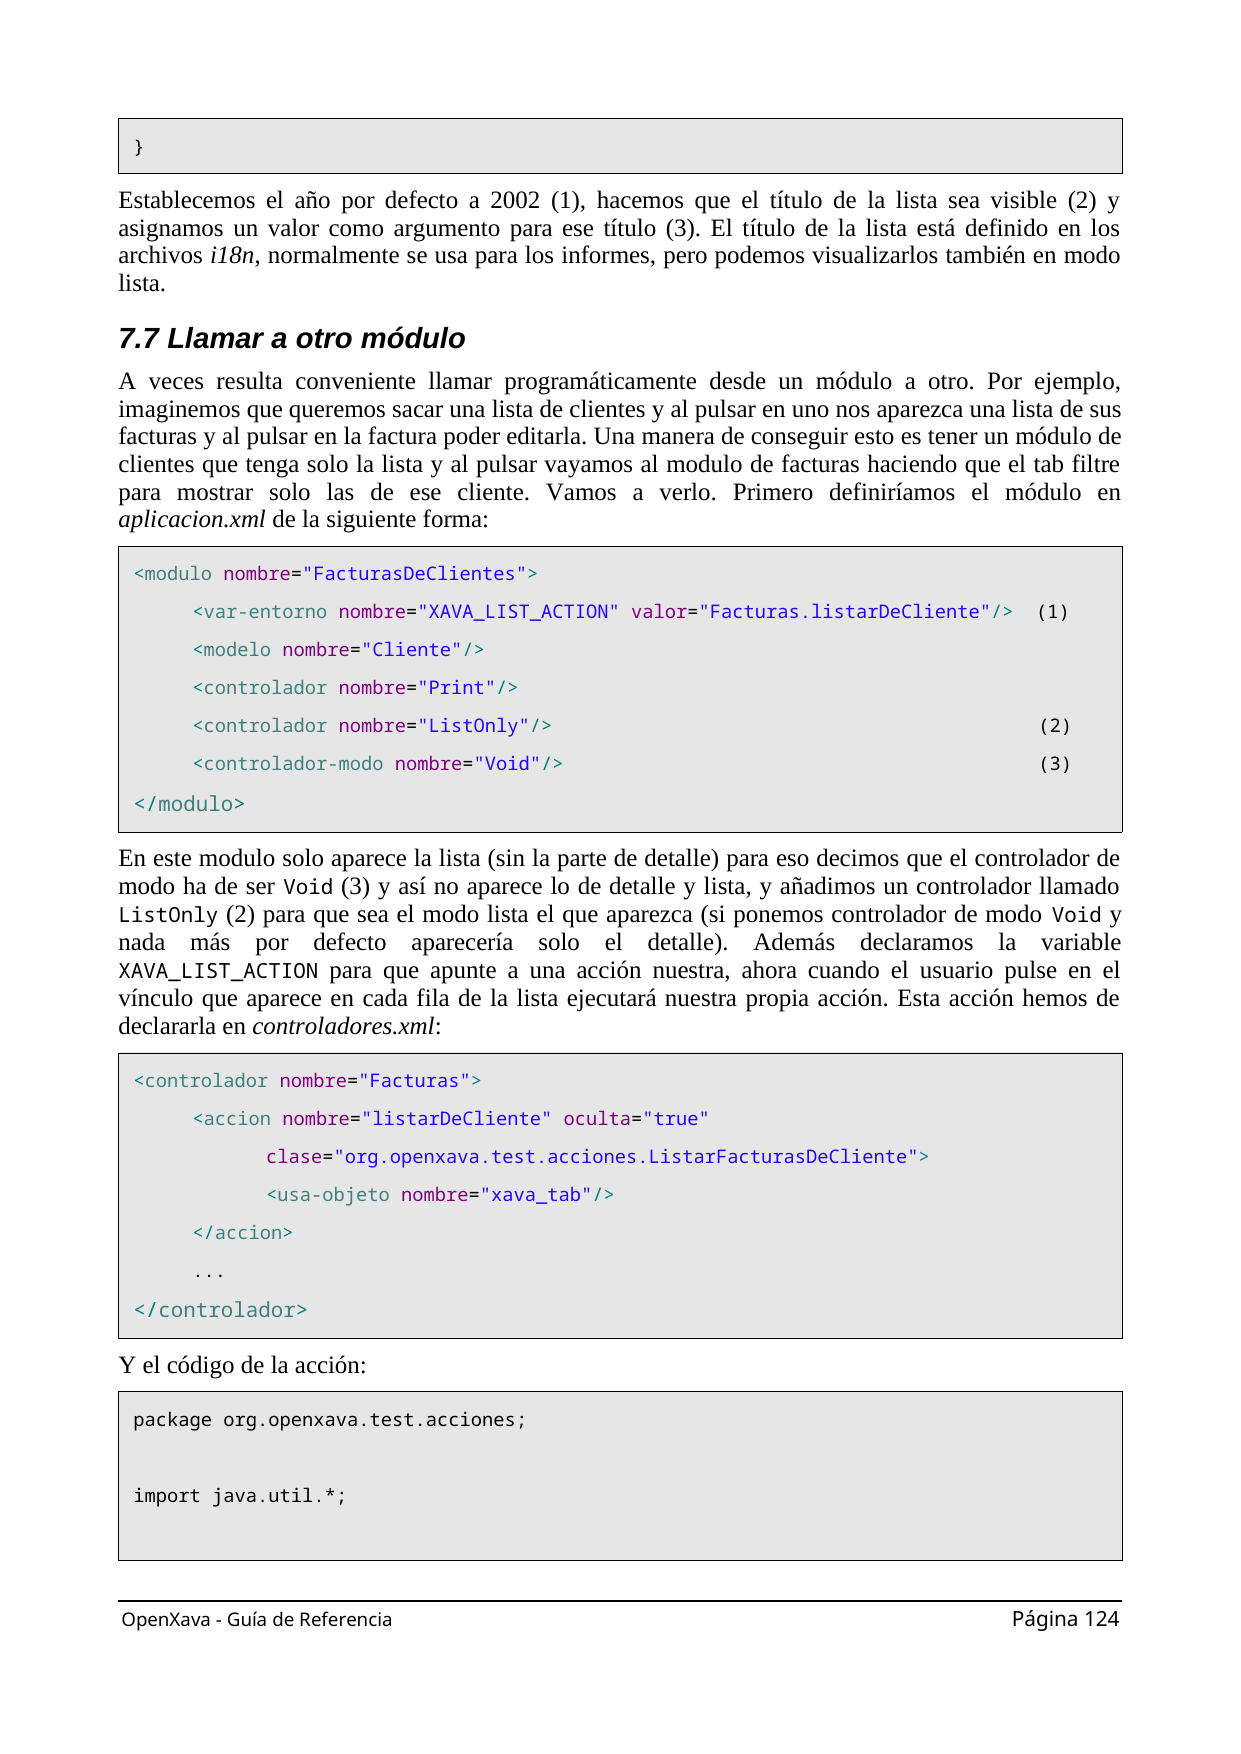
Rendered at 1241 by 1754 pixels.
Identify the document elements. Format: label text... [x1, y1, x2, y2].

text <accion nombre="listarDeCliente" oculta="true" [119, 1090, 1122, 1128]
text clase="org.openxava.test.acciones.ListarFacturasDeCliente"> [119, 1128, 1122, 1166]
subtitle Llamar a otro módulo [118, 322, 1122, 354]
text <modulo nombre="FacturasDeClientes"> [119, 547, 1122, 584]
text Y el código de la acción: [118, 1351, 1122, 1379]
text package org.openxava.test.acciones; [119, 1392, 1122, 1429]
text import java.util.*; [119, 1467, 1122, 1505]
text <controlador nombre="ListOnly"/> (2) [119, 698, 1122, 736]
text <var-entorno nombre="XAVA_LIST_ACTION" valor="Facturas.listarDeCliente"/> (1) [119, 584, 1122, 622]
text <controlador nombre="Print"/> [119, 660, 1122, 698]
text <controlador-modo nombre="Void"/> (3) [119, 736, 1122, 774]
text En este modulo solo aparece la lista (sin la parte de detalle) para eso decimos que el controlador de modo ha de ser Void (3) y así no aparece lo de detalle y lista, y añadimos un controlador llamado ListOnly (2) para que sea el modo lista el que aparezca (si ponemos controlador de modo Void y nada más por defecto aparecería solo el detalle). Además declaramos la variable XAVA_LIST_ACTION para que apunte a una acción nuestra, ahora cuando el usuario pulse en el vínculo que aparece en cada fila de la lista ejecutará nuestra propia acción. Esta acción hemos de declararla en controladores.xml: [118, 844, 1122, 1040]
text Establecemos el año por defecto a 2002 (1), hacemos que el título de la lista sea visible (2) y asignamos un valor como argumento para ese título (3). El título de la lista está definido en los archivos i18n, normalmente se usa para los informes, pero podemos visualizarlos también en modo lista. [118, 186, 1122, 297]
text A veces resulta conveniente llamar programáticamente desde un módulo a otro. Por ejemplo, imaginemos que queremos sacar una lista de clientes y al pulsar en uno nos aparezca una lista de sus facturas y al pulsar en la factura poder editarla. Una manera de conseguir esto es tener un módulo de clientes que tenga solo la lista y al pulsar vayamos al modulo de facturas haciendo que el tab filtre para mostrar solo las de ese cliente. Vamos a verlo. Primero definiríamos el módulo en aplicacion.xml de la siguiente forma: [118, 367, 1122, 533]
text ... [119, 1242, 1122, 1281]
text <usa-objeto nombre="xava_tab"/> [119, 1166, 1122, 1204]
text <modelo nombre="Cliente"/> [119, 622, 1122, 660]
text </modulo> [119, 774, 1122, 832]
text } [119, 119, 1122, 173]
text </controlador> [119, 1281, 1122, 1338]
text </accion> [119, 1204, 1122, 1242]
text <controlador nombre="Facturas"> [119, 1054, 1122, 1090]
